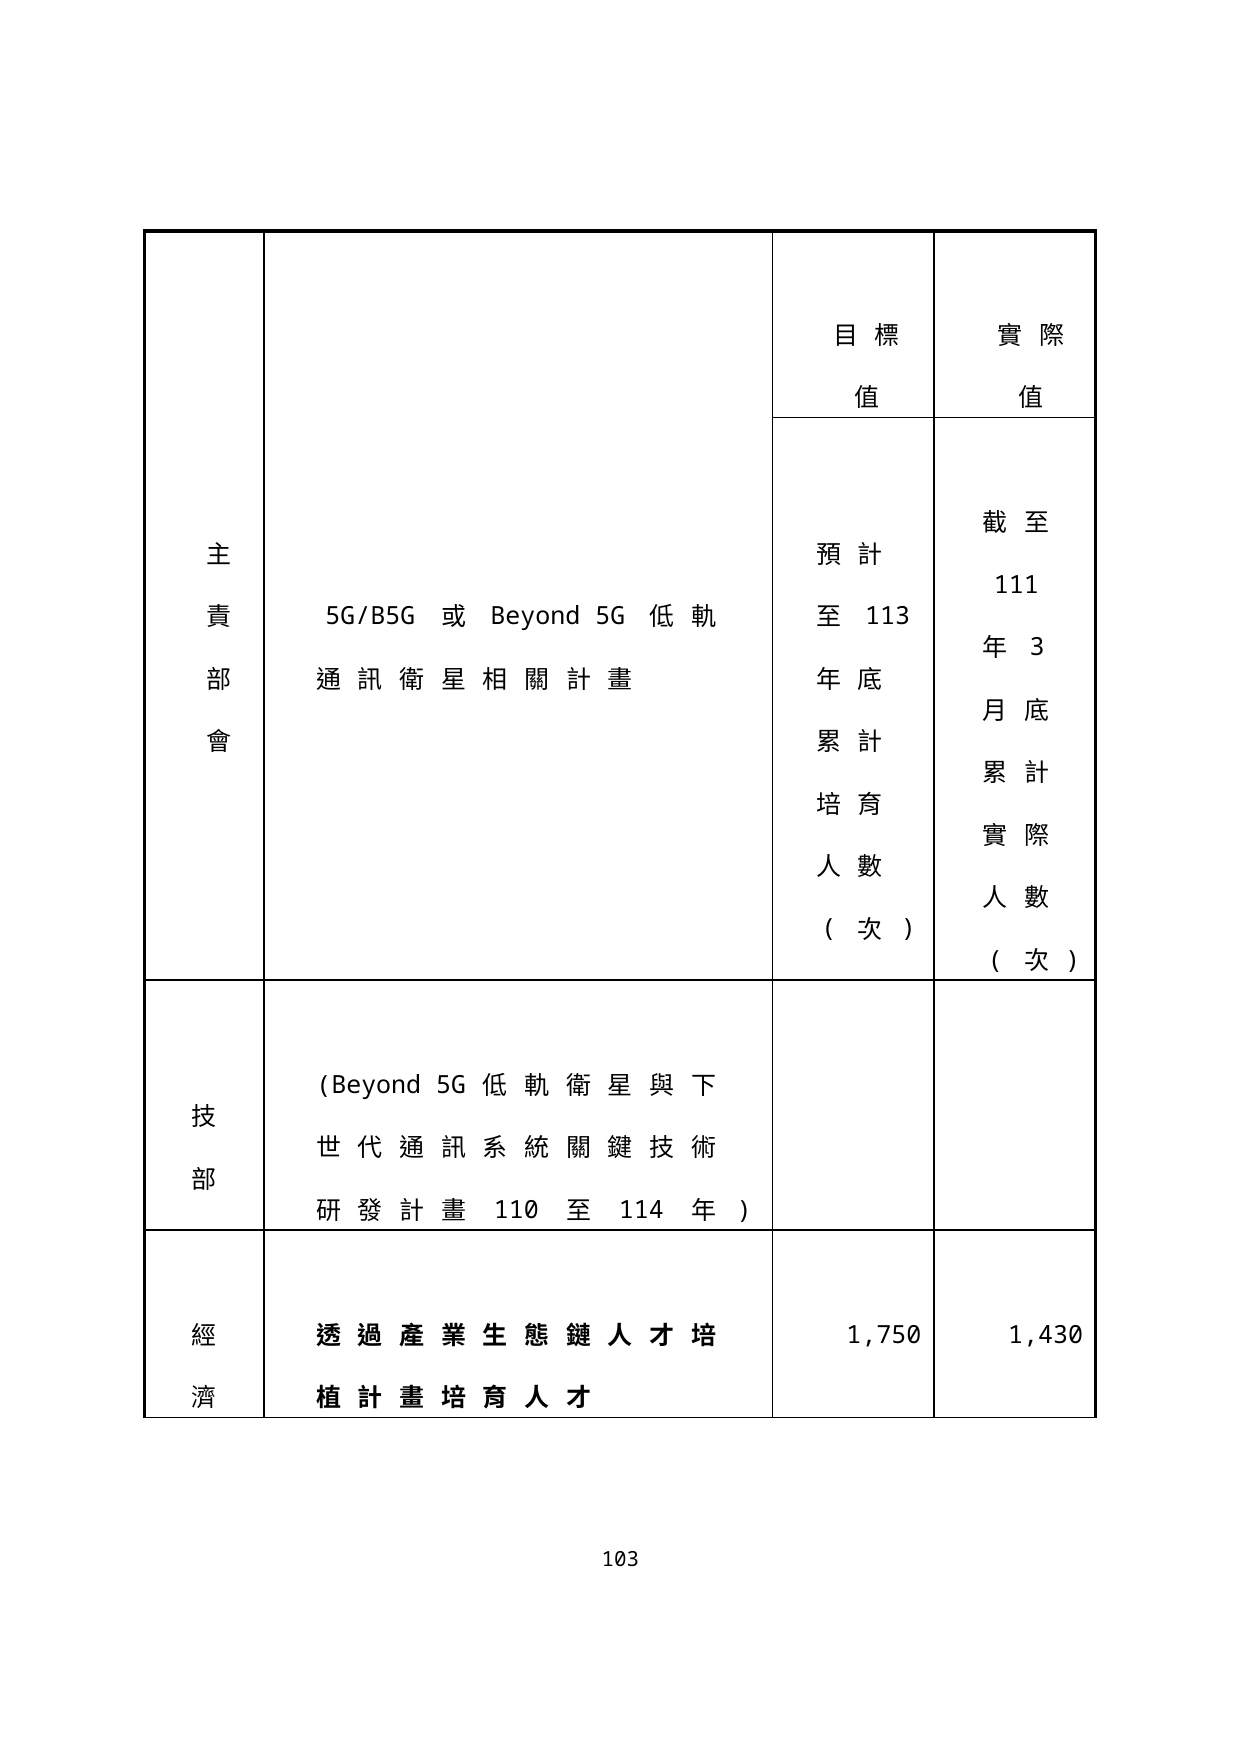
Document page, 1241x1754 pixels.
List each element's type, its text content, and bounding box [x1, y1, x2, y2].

table_cell 技部 [146, 981, 263, 1229]
table_cell [773, 981, 933, 1229]
table_cell 1,750 [773, 1231, 933, 1417]
table_cell 透過產業生態鏈人才培植計畫培育人才 [265, 1231, 772, 1417]
table_cell 1,430 [935, 1231, 1094, 1417]
table_cell (Beyond 5G低軌衛星與下世代通訊系統關鍵技術研發計畫110至114年) [265, 981, 772, 1229]
table_cell 經濟 [146, 1231, 263, 1417]
table_cell [935, 981, 1094, 1229]
table_header 主責部會 [146, 233, 263, 979]
table_header 實際值 [935, 233, 1094, 417]
table_cell 截至111年3月底累計實際人數(次) [935, 418, 1094, 979]
table_header 目標值 [773, 233, 933, 417]
table_cell 預計至113年底累計培育人數(次) [773, 418, 933, 979]
table_header 5G/B5G或Beyond 5G低軌通訊衛星相關計畫 [265, 233, 772, 979]
